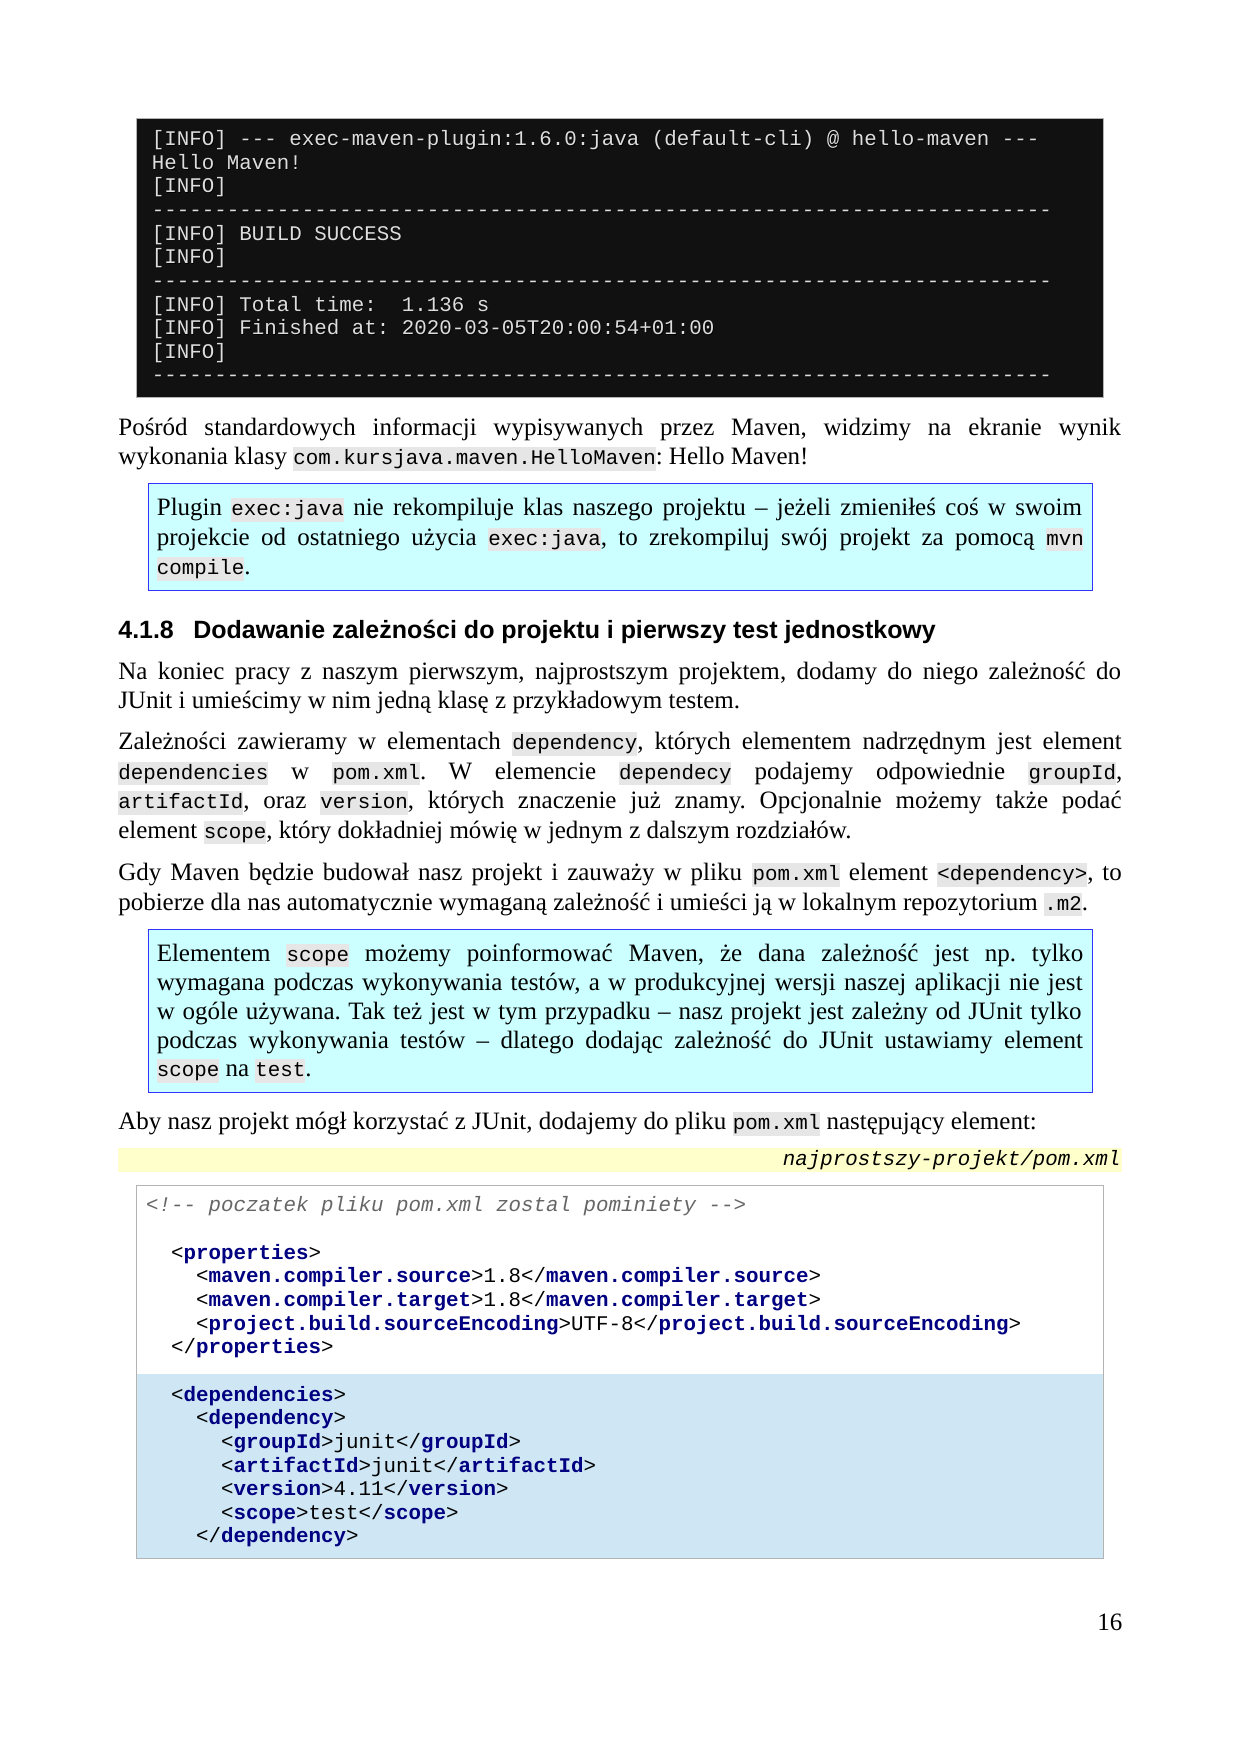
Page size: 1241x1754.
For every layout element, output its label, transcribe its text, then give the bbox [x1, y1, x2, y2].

text Elementem scope możemy poinformować Maven, że dana zależność jest np. tylko wymagana podczas wykonywania testów, a w produkcyjnej wersji naszej aplikacji nie jest w ogóle używana. Tak też jest w tym przypadku – nasz projekt jest zależny od JUnit tylko podczas wykonywania testów – dlatego dodając zależność do JUnit ustawiamy element scope na test. [149, 930, 1092, 1092]
text [INFO] BUILD SUCCESS [137, 213, 1103, 236]
text Zależności zawieramy w elementach dependency, których elementem nadrzędnym jest element dependencies w pom.xml. W elemencie dependecy podajemy odpowiednie groupId, artifactId, oraz version, których znaczenie już znamy. Opcjonalnie możemy także podać element scope, który dokładniej mówię w jednym z dalszym rozdziałów. [118, 726, 1122, 844]
text <!-- poczatek pliku pom.xml zostal pominiety --> [137, 1186, 1103, 1218]
text Plugin exec:java nie rekompiluje klas naszego projektu – jeżeli zmieniłeś coś w swoim projekcie od ostatniego użycia exec:java, to zrekompiluj swój projekt za pomocą mvn compile. [149, 484, 1092, 590]
text Na koniec pracy z naszym pierwszym, najprostszym projektem, dodamy do niego zależność do JUnit i umieścimy w nim jedną klasę z przykładowym testem. [118, 656, 1122, 714]
text <dependencies> [137, 1374, 1103, 1397]
subtitle Dodawanie zależności do projektu i pierwszy test jednostkowy [118, 615, 1122, 644]
text <properties> [137, 1232, 1103, 1256]
text [INFO] --- exec-maven-plugin:1.6.0:java (default-cli) @ hello-maven --- [137, 119, 1103, 142]
text <artifactId>junit</artifactId> [137, 1445, 1103, 1468]
text <scope>test</scope> [137, 1492, 1103, 1516]
text [INFO] ------------------------------------------------------------------------ [137, 165, 1103, 213]
text Pośród standardowych informacji wypisywanych przez Maven, widzimy na ekranie wynik wykonania klasy com.kursjava.maven.HelloMaven: Hello Maven! [118, 412, 1122, 471]
text najprostszy-projekt/pom.xml [118, 1148, 1122, 1172]
text Gdy Maven będzie budował nasz projekt i zauważy w pliku pom.xml element <dependency>, to pobierze dla nas automatycznie wymaganą zależność i umieści ją w lokalnym repozytorium .m2. [118, 857, 1122, 916]
text <maven.compiler.source>1.8</maven.compiler.source> [137, 1256, 1103, 1279]
text Hello Maven! [137, 142, 1103, 165]
text <maven.compiler.target>1.8</maven.compiler.target> [137, 1279, 1103, 1303]
text </dependency> [137, 1516, 1103, 1558]
text [INFO] ------------------------------------------------------------------------ [137, 331, 1103, 397]
text [INFO] Finished at: 2020-03-05T20:00:54+01:00 [137, 307, 1103, 331]
text <dependency> [137, 1397, 1103, 1421]
text <project.build.sourceEncoding>UTF-8</project.build.sourceEncoding> [137, 1303, 1103, 1326]
text </properties> [137, 1326, 1103, 1360]
text Aby nasz projekt mógł korzystać z JUnit, dodajemy do pliku pom.xml następujący element: [118, 1106, 1122, 1136]
text [INFO] Total time: 1.136 s [137, 284, 1103, 307]
text <groupId>junit</groupId> [137, 1421, 1103, 1445]
text [INFO] ------------------------------------------------------------------------ [137, 236, 1103, 284]
text <version>4.11</version> [137, 1468, 1103, 1492]
